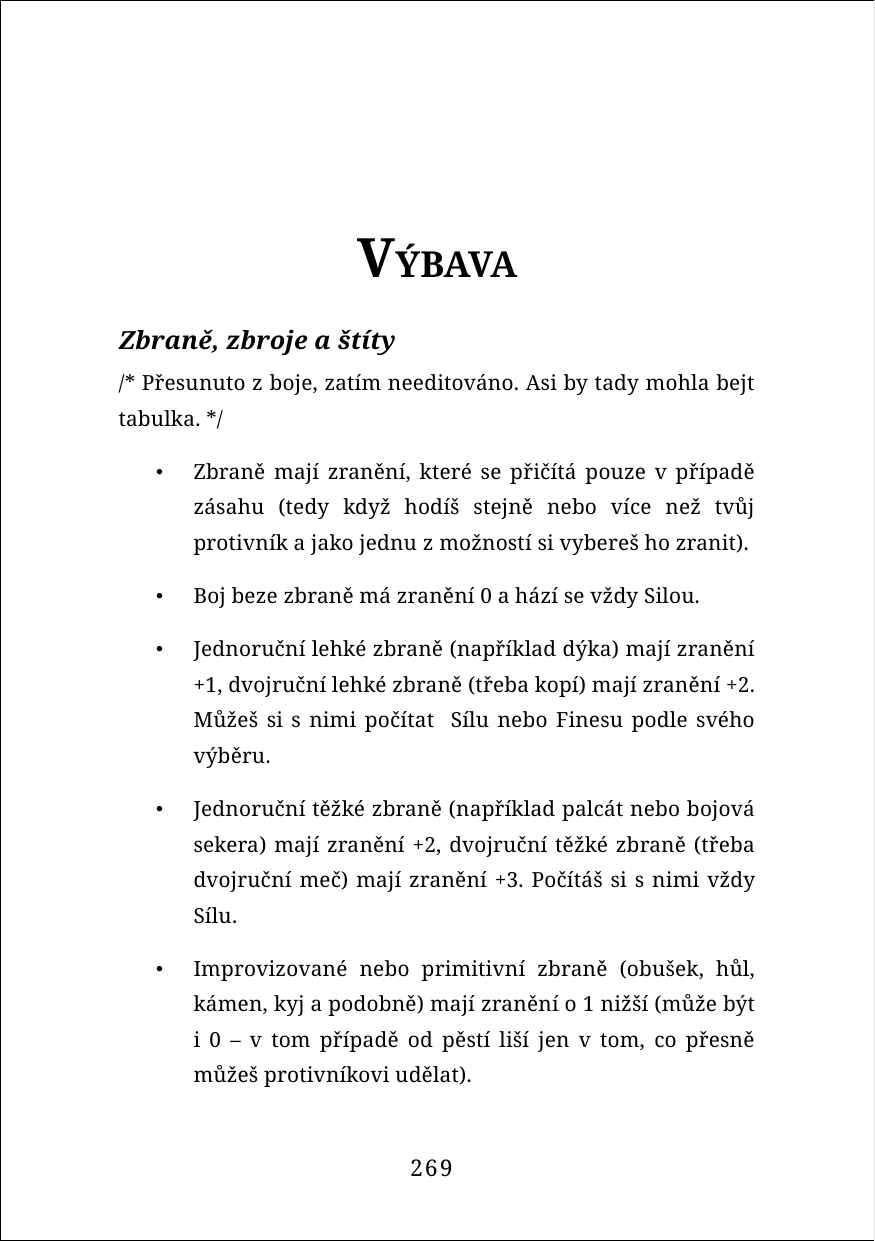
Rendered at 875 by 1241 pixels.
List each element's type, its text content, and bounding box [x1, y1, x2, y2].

subtitle Výbava [118, 219, 756, 293]
list Boj beze zbraně má zranění 0 a hází se vždy Silou. [156, 581, 756, 609]
list Zbraně mají zranění, které se přičítá pouze v případě zásahu (tedy když hodíš stejně nebo více než tvůj protivník a jako jednu z možností si vybereš ho zranit). [156, 457, 756, 556]
list Improvizované nebo primitivní zbraně (obušek, hůl, kámen, kyj a podobně) mají zranění o 1 nižší (může být i 0 – v tom případě od pěstí liší jen v tom, co přesně můžeš protivníkovi udělat). [156, 954, 756, 1089]
list Jednoruční těžké zbraně (například palcát nebo bojová sekera) mají zranění +2, dvojruční těžké zbraně (třeba dvojruční meč) mají zranění +3. Počítáš si s nimi vždy Sílu. [156, 794, 756, 929]
subtitle Zbraně, zbroje a štíty [118, 322, 756, 356]
list Jednoruční lehké zbraně (například dýka) mají zranění +1, dvojruční lehké zbraně (třeba kopí) mají zranění +2. Můžeš si s nimi počítat Sílu nebo Finesu podle svého výběru. [156, 634, 756, 769]
text /* Přesunuto z boje, zatím needitováno. Asi by tady mohla bejt tabulka. */ [118, 368, 756, 432]
